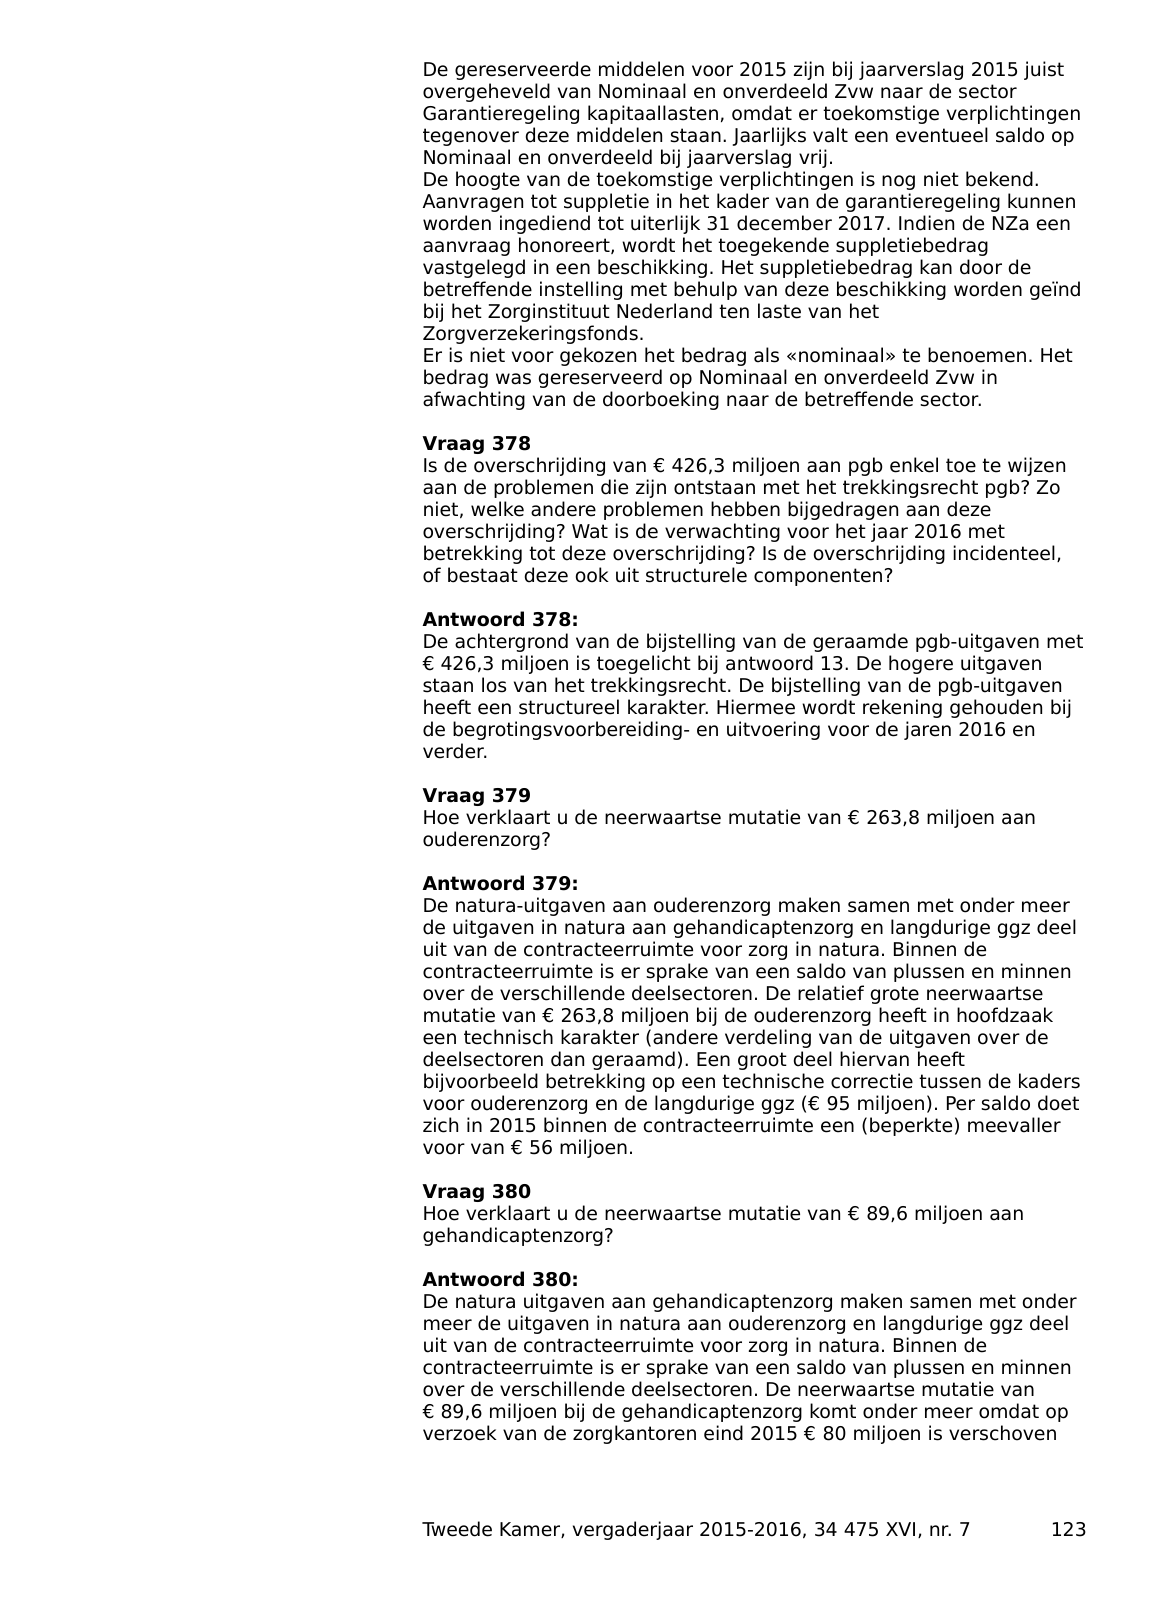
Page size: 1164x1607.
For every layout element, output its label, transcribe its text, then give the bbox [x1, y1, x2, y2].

text De natura uitgaven aan gehandicaptenzorg maken samen met onder meer de uitgaven in natura aan ouderenzorg en langdurige ggz deel uit van de contracteerruimte voor zorg in natura. Binnen de contracteerruimte is er sprake van een saldo van plussen en minnen over de verschillende deelsectoren. De neerwaartse mutatie van € 89,6 miljoen bij de gehandicaptenzorg komt onder meer omdat op verzoek van de zorgkantoren eind 2015 € 80 miljoen is verschoven [422, 1291, 1087, 1445]
text Antwoord 379: [422, 873, 1087, 895]
text Antwoord 378: [422, 609, 1087, 631]
text Is de overschrijding van € 426,3 miljoen aan pgb enkel toe te wijzen aan de problemen die zijn ontstaan met het trekkingsrecht pgb? Zo niet, welke andere problemen hebben bijgedragen aan deze overschrijding? Wat is de verwachting voor het jaar 2016 met betrekking tot deze overschrijding? Is de overschrijding incidenteel, of bestaat deze ook uit structurele componenten? [422, 455, 1087, 587]
text Vraag 380 [422, 1181, 1087, 1203]
text De natura-uitgaven aan ouderenzorg maken samen met onder meer de uitgaven in natura aan gehandicaptenzorg en langdurige ggz deel uit van de contracteerruimte voor zorg in natura. Binnen de contracteerruimte is er sprake van een saldo van plussen en minnen over de verschillende deelsectoren. De relatief grote neerwaartse mutatie van € 263,8 miljoen bij de ouderenzorg heeft in hoofdzaak een technisch karakter (andere verdeling van de uitgaven over de deelsectoren dan geraamd). Een groot deel hiervan heeft bijvoorbeeld betrekking op een technische correctie tussen de kaders voor ouderenzorg en de langdurige ggz (€ 95 miljoen). Per saldo doet zich in 2015 binnen de contracteerruimte een (beperkte) meevaller voor van € 56 miljoen. [422, 895, 1087, 1159]
text Vraag 379 [422, 785, 1087, 807]
text Antwoord 380: [422, 1269, 1087, 1291]
text De achtergrond van de bijstelling van de geraamde pgb-uitgaven met € 426,3 miljoen is toegelicht bij antwoord 13. De hogere uitgaven staan los van het trekkingsrecht. De bijstelling van de pgb-uitgaven heeft een structureel karakter. Hiermee wordt rekening gehouden bij de begrotingsvoorbereiding- en uitvoering voor de jaren 2016 en verder. [422, 631, 1087, 763]
text Vraag 378 [422, 433, 1087, 455]
text Hoe verklaart u de neerwaartse mutatie van € 89,6 miljoen aan gehandicaptenzorg? [422, 1203, 1087, 1247]
text Hoe verklaart u de neerwaartse mutatie van € 263,8 miljoen aan ouderenzorg? [422, 807, 1087, 851]
text Er is niet voor gekozen het bedrag als «nominaal» te benoemen. Het bedrag was gereserveerd op Nominaal en onverdeeld Zvw in afwachting van de doorboeking naar de betreffende sector. [422, 345, 1087, 411]
text De gereserveerde middelen voor 2015 zijn bij jaarverslag 2015 juist overgeheveld van Nominaal en onverdeeld Zvw naar de sector Garantieregeling kapitaallasten, omdat er toekomstige verplichtingen tegenover deze middelen staan. Jaarlijks valt een eventueel saldo op Nominaal en onverdeeld bij jaarverslag vrij. [422, 59, 1087, 169]
text De hoogte van de toekomstige verplichtingen is nog niet bekend. Aanvragen tot suppletie in het kader van de garantieregeling kunnen worden ingediend tot uiterlijk 31 december 2017. Indien de NZa een aanvraag honoreert, wordt het toegekende suppletiebedrag vastgelegd in een beschikking. Het suppletiebedrag kan door de betreffende instelling met behulp van deze beschikking worden geïnd bij het Zorginstituut Nederland ten laste van het Zorgverzekeringsfonds. [422, 169, 1087, 345]
